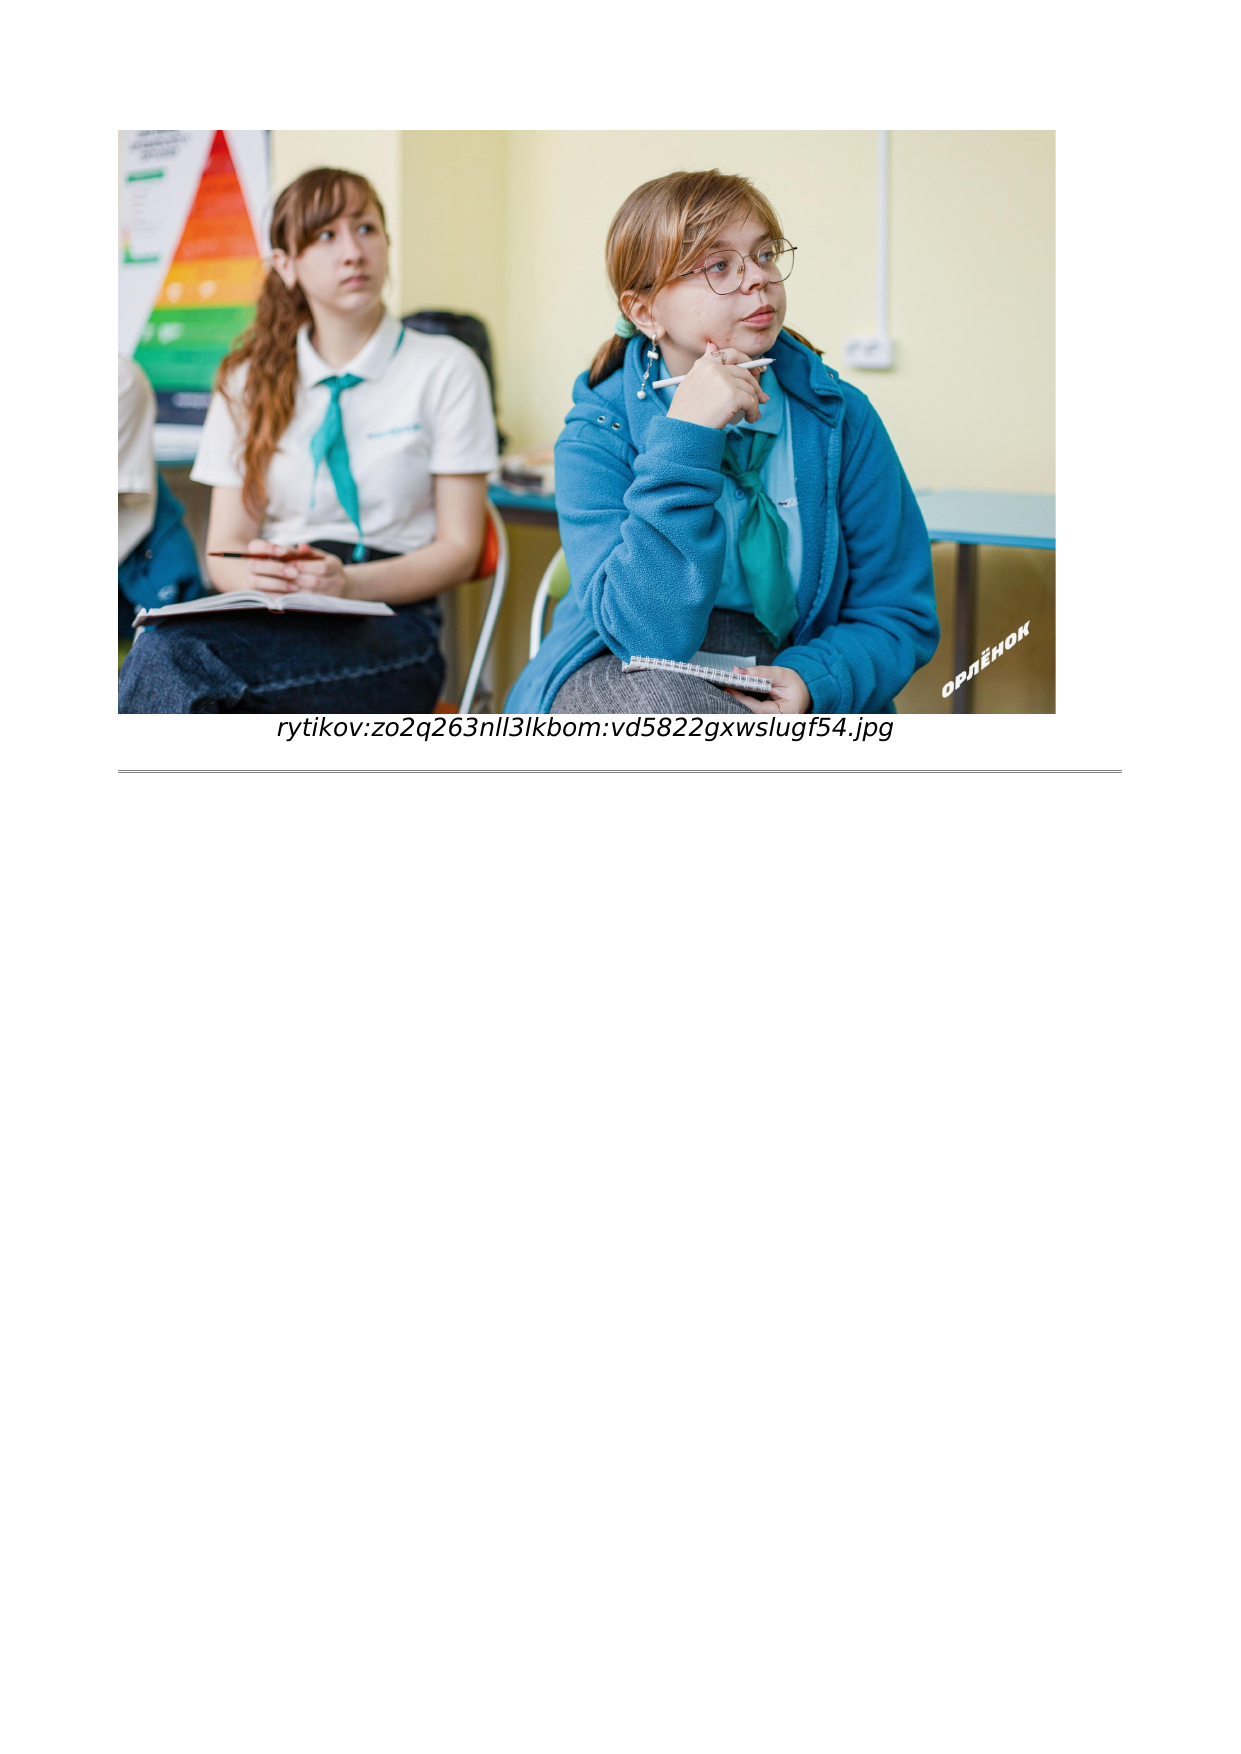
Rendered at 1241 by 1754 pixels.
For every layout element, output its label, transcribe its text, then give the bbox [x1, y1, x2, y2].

picture [876, 661, 900, 689]
picture [819, 525, 825, 554]
picture [889, 632, 903, 662]
picture [790, 346, 810, 390]
picture [118, 130, 1056, 714]
picture [849, 682, 866, 714]
picture [900, 512, 926, 560]
picture [818, 419, 831, 455]
picture [781, 379, 787, 387]
picture [829, 434, 837, 457]
picture [842, 419, 852, 451]
picture [822, 510, 826, 521]
picture [815, 395, 841, 407]
picture [834, 522, 840, 538]
picture [152, 583, 161, 593]
picture [880, 706, 888, 714]
picture [821, 480, 828, 503]
picture [131, 590, 148, 602]
picture [786, 387, 812, 416]
picture [813, 557, 822, 565]
picture [861, 691, 879, 714]
picture [867, 447, 873, 454]
picture [807, 389, 815, 396]
picture [811, 573, 820, 579]
picture [826, 703, 839, 714]
text rytikov:zo2q263nll3lkbom:vd5822gxwslugf54.jpg [118, 714, 1056, 743]
picture [827, 374, 834, 380]
picture [839, 693, 847, 707]
